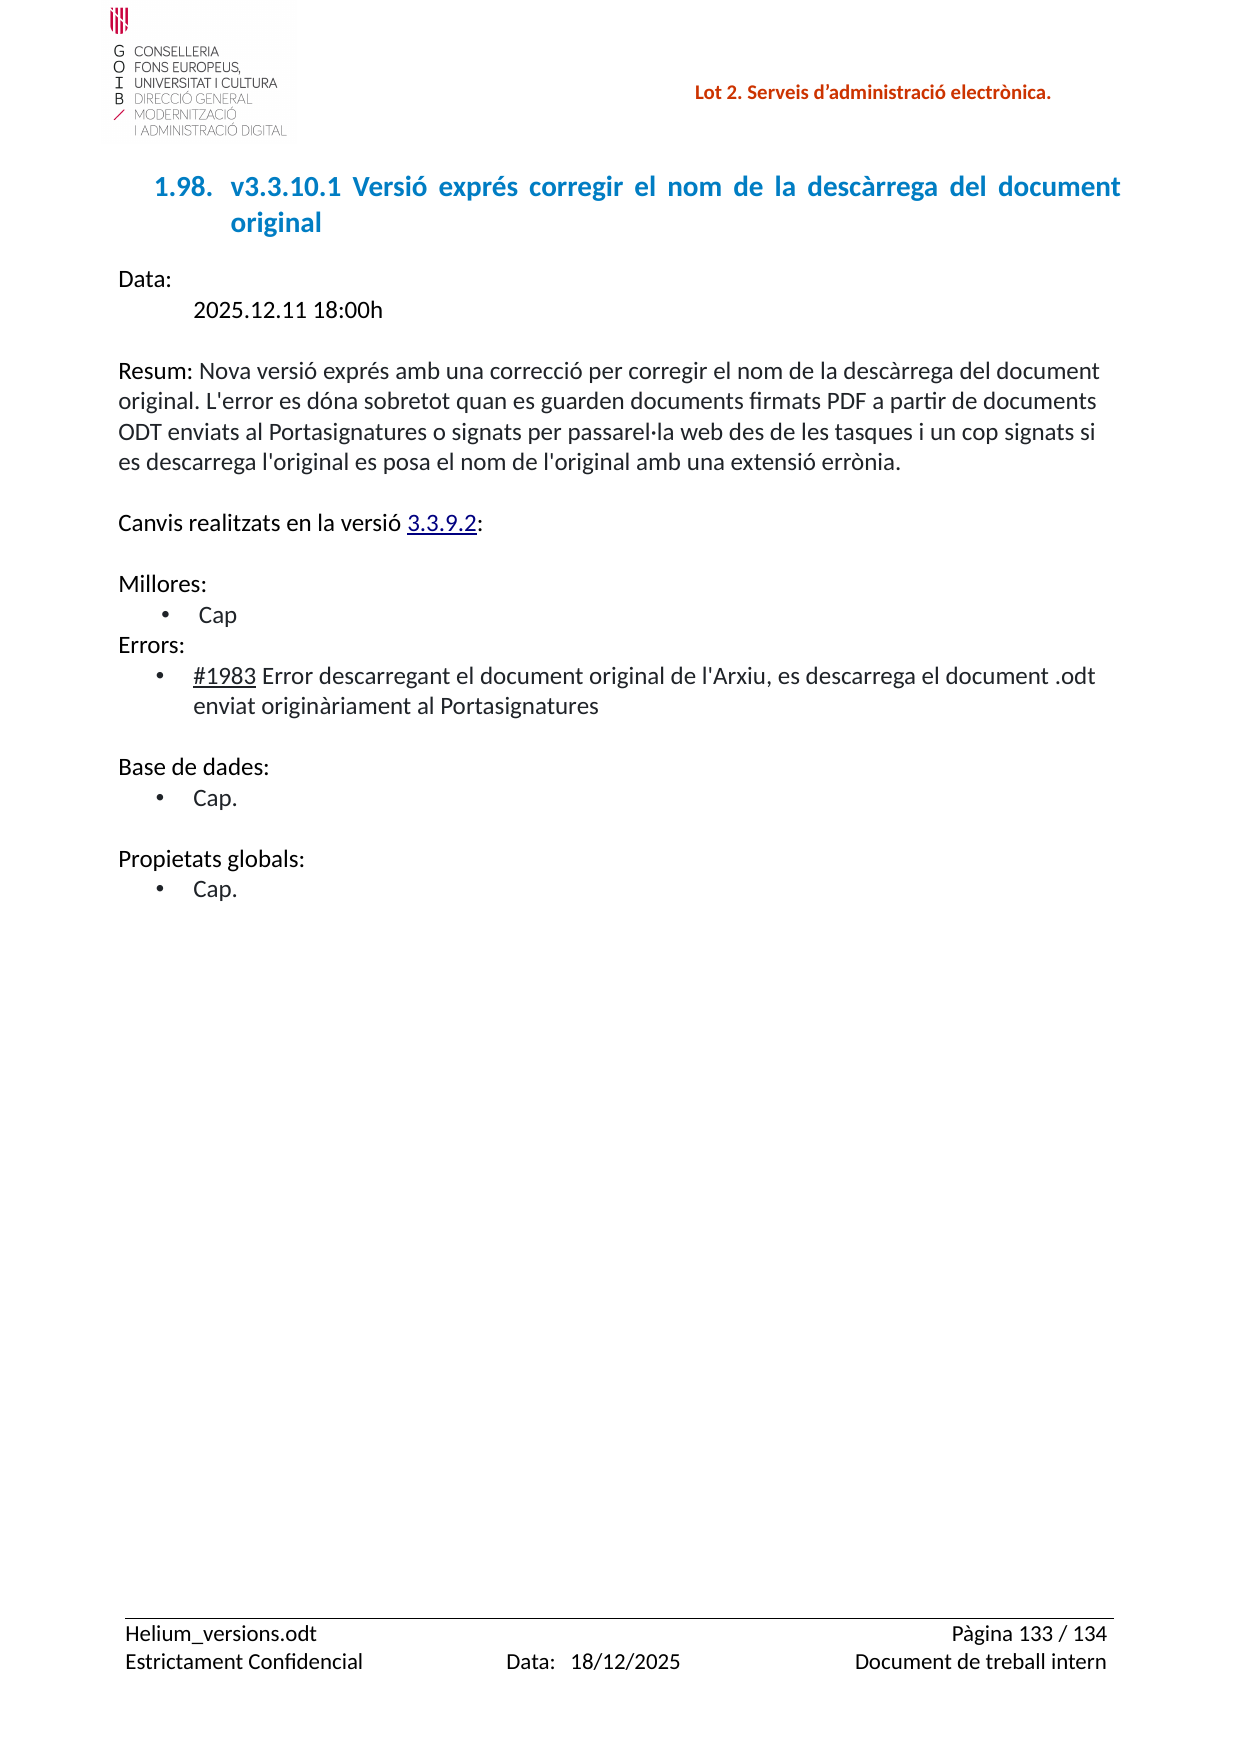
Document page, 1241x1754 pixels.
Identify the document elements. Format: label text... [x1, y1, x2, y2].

list Cap [161, 599, 1122, 629]
text Base de dades: [118, 752, 1122, 782]
list #1983 Error descarregant el document original de l'Arxiu, es descarrega el document .odt enviat originàriament al Portasignatures [156, 660, 1122, 721]
text Canvis realitzats en la versió 3.3.9.2: [118, 507, 1122, 538]
text 2025.12.11 18:00h [118, 294, 1122, 324]
text Resum: Nova versió exprés amb una correcció per corregir el nom de la descàrrega del document original. L'error es dóna sobretot quan es guarden documents firmats PDF a partir de documents ODT enviats al Portasignatures o signats per passarel·la web des de les tasques i un cop signats si es descarrega l'original es posa el nom de l'original amb una extensió errònia. [118, 355, 1122, 477]
text Millores: [118, 568, 1122, 599]
text Errors: [118, 629, 1122, 660]
list Cap. [156, 874, 1122, 904]
text Data: [118, 263, 1122, 294]
subtitle v3.3.10.1 Versió exprés corregir el nom de la descàrrega del document original [153, 168, 1122, 239]
picture [100, 0, 297, 144]
list Cap. [156, 782, 1122, 813]
text Propietats globals: [118, 843, 1122, 874]
